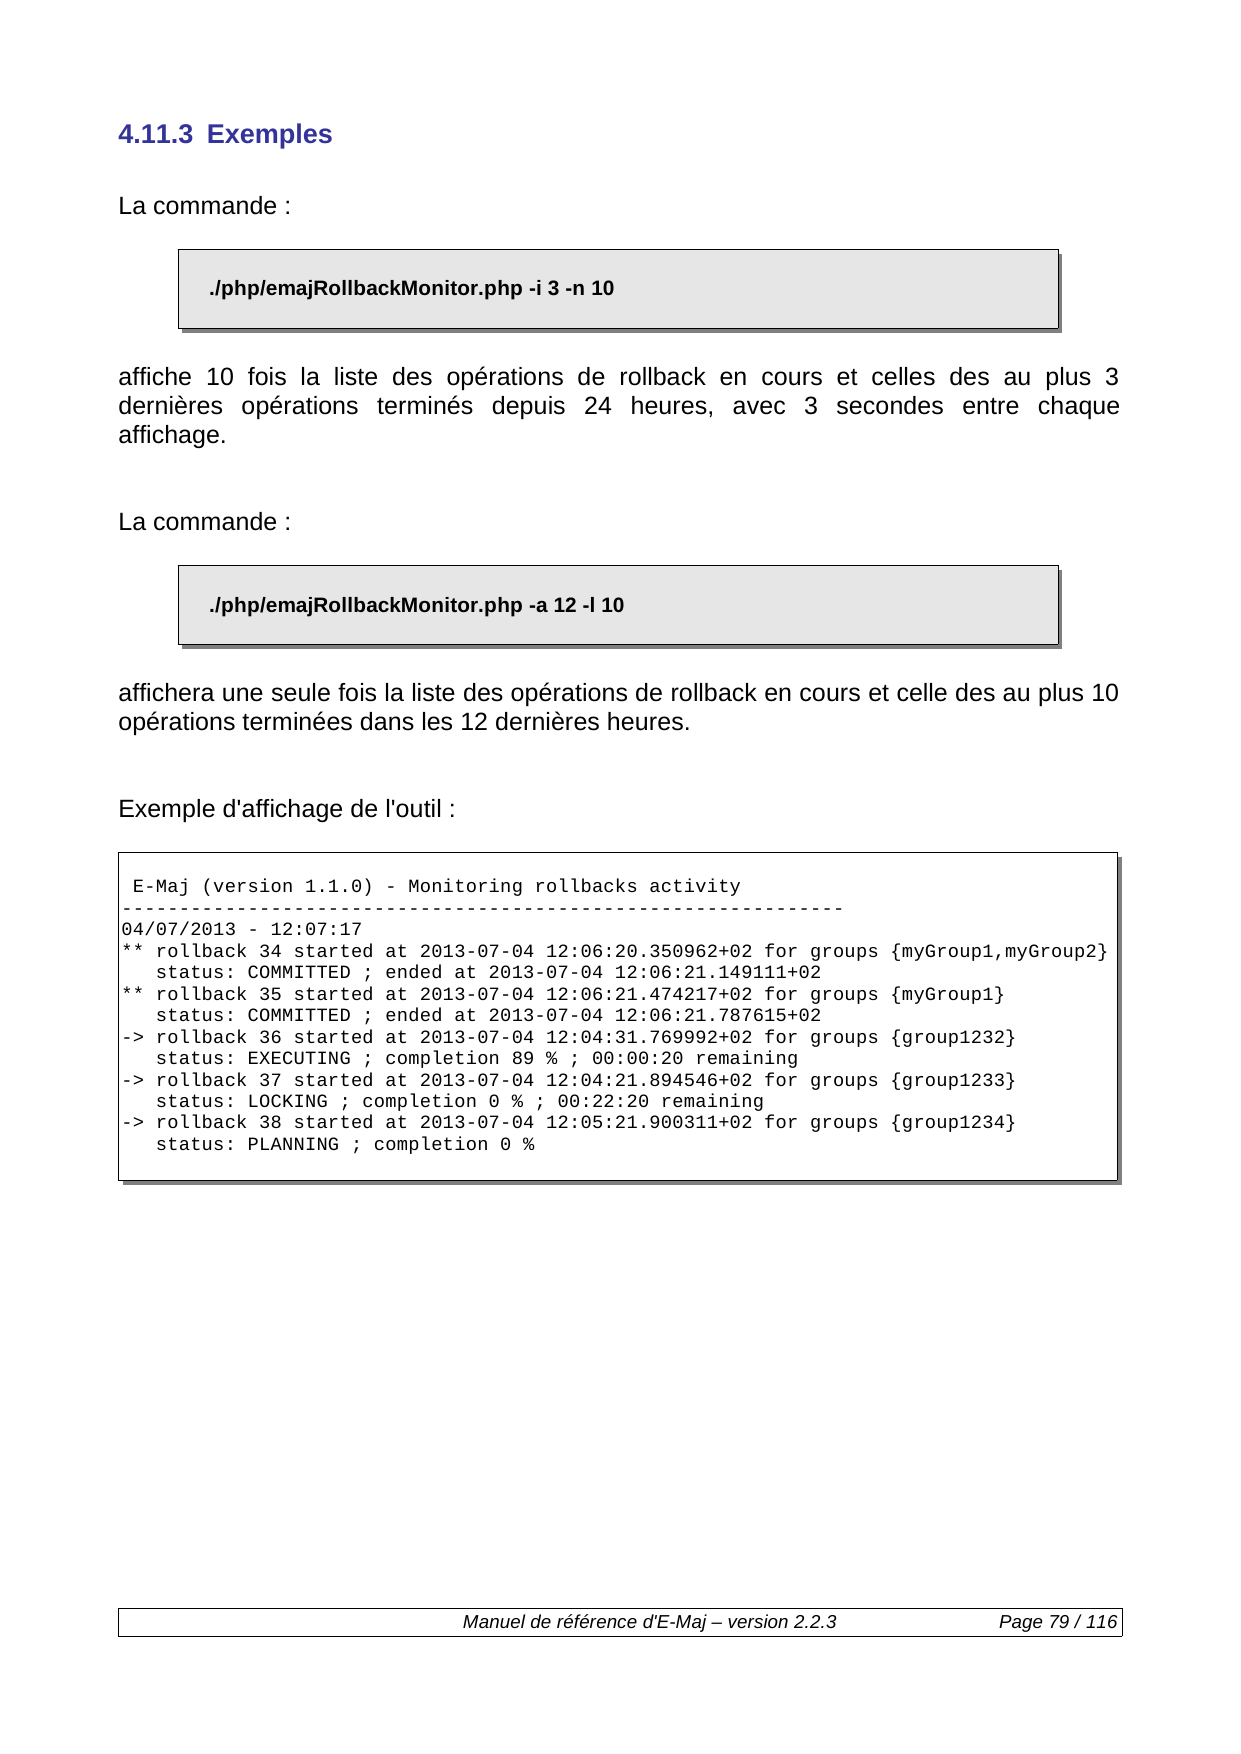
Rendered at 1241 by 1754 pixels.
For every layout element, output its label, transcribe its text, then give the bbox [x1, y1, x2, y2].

text ./php/emajRollbackMonitor.php -i 3 -n 10 [179, 273, 1058, 297]
text status: COMMITTED ; ended at 2013-07-04 12:06:21.149111+02 [119, 959, 1117, 981]
text -> rollback 38 started at 2013-07-04 12:05:21.900311+02 for groups {group1234} [119, 1110, 1117, 1131]
text affichera une seule fois la liste des opérations de rollback en cours et celle des au plus 10 opérations terminées dans les 12 dernières heures. [118, 678, 1122, 736]
text E-Maj (version 1.1.0) - Monitoring rollbacks activity [119, 874, 1117, 895]
text status: PLANNING ; completion 0 % [119, 1131, 1117, 1156]
text ** rollback 34 started at 2013-07-04 12:06:20.350962+02 for groups {myGroup1,myGroup2} [119, 938, 1117, 959]
text La commande : [118, 191, 1122, 220]
text -> rollback 37 started at 2013-07-04 12:04:21.894546+02 for groups {group1233} [119, 1067, 1117, 1088]
text status: EXECUTING ; completion 89 % ; 00:00:20 remaining [119, 1045, 1117, 1067]
text La commande : [118, 507, 1122, 536]
subtitle Exemples [118, 118, 1122, 149]
text ./php/emajRollbackMonitor.php -a 12 -l 10 [179, 589, 1058, 614]
text --------------------------------------------------------------- [119, 895, 1117, 917]
text status: LOCKING ; completion 0 % ; 00:22:20 remaining [119, 1088, 1117, 1110]
text -> rollback 36 started at 2013-07-04 12:04:31.769992+02 for groups {group1232} [119, 1024, 1117, 1045]
text affiche 10 fois la liste des opérations de rollback en cours et celles des au plus 3 dernières opérations terminés depuis 24 heures, avec 3 secondes entre chaque affichage. [118, 362, 1122, 449]
text ** rollback 35 started at 2013-07-04 12:06:21.474217+02 for groups {myGroup1} [119, 981, 1117, 1002]
text 04/07/2013 - 12:07:17 [119, 917, 1117, 938]
text status: COMMITTED ; ended at 2013-07-04 12:06:21.787615+02 [119, 1002, 1117, 1024]
text Exemple d'affichage de l'outil : [118, 794, 1122, 823]
